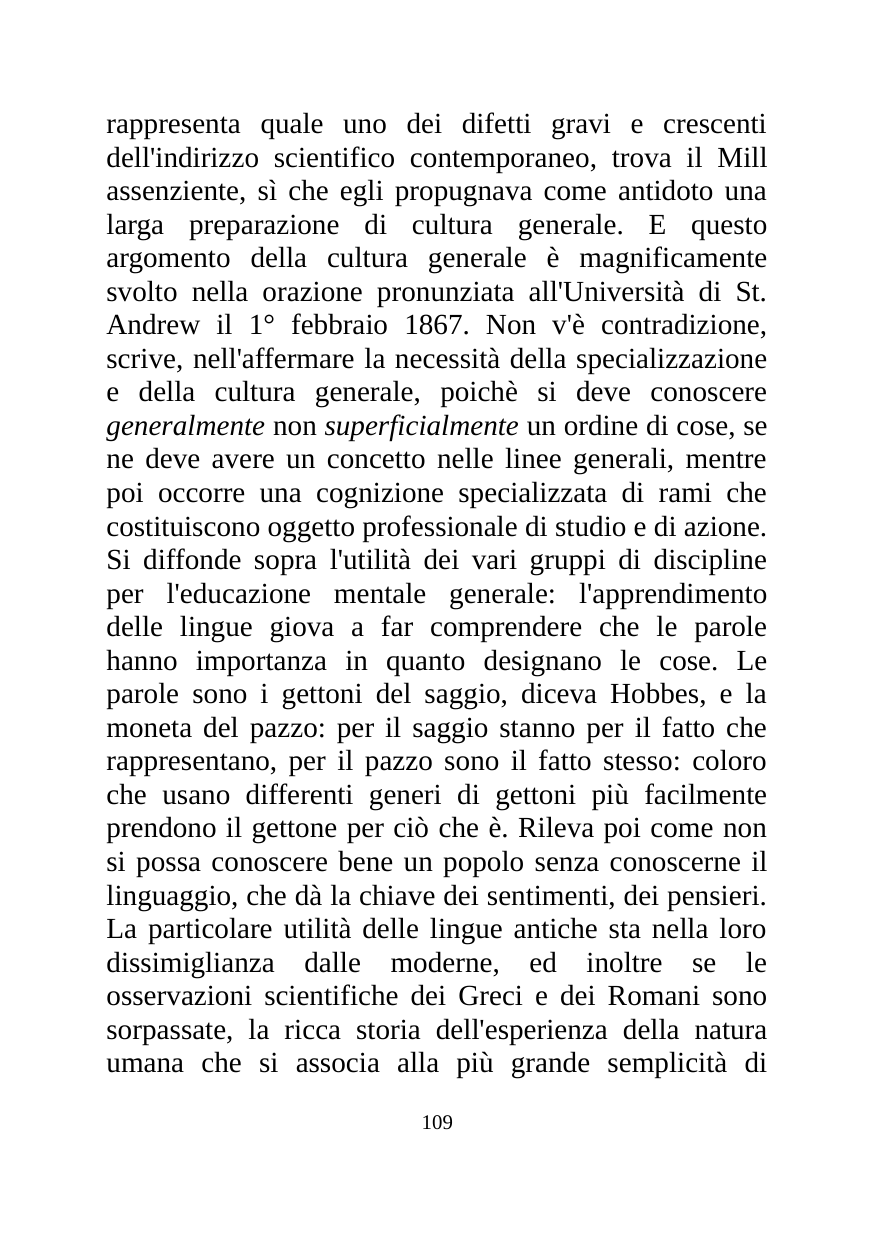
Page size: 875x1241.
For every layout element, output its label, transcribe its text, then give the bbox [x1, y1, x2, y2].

text rappresenta quale uno dei difetti gravi e crescenti dell'indirizzo scientifico contemporaneo, trova il Mill assenziente, sì che egli propugnava come antidoto una larga preparazione di cultura generale. E questo argomento della cultura generale è magnificamente svolto nella orazione pronunziata all'Università di St. Andrew il 1° febbraio 1867. Non v'è contradizione, scrive, nell'affermare la necessità della specializzazione e della cultura generale, poichè si deve conoscere generalmente non superficialmente un ordine di cose, se ne deve avere un concetto nelle linee generali, mentre poi occorre una cognizione specializzata di rami che costituiscono oggetto professionale di studio e di azione. Si diffonde sopra l'utilità dei vari gruppi di discipline per l'educazione mentale generale: l'apprendimento delle lingue giova a far comprendere che le parole hanno importanza in quanto designano le cose. Le parole sono i gettoni del saggio, diceva Hobbes, e la moneta del pazzo: per il saggio stanno per il fatto che rappresentano, per il pazzo sono il fatto stesso: coloro che usano differenti generi di gettoni più facilmente prendono il gettone per ciò che è. Rileva poi come non si possa conoscere bene un popolo senza conoscerne il linguaggio, che dà la chiave dei sentimenti, dei pensieri. La particolare utilità delle lingue antiche sta nella loro dissimiglianza dalle moderne, ed inoltre se le osservazioni scientifiche dei Greci e dei Romani sono sorpassate, la ricca storia dell'esperienza della natura umana che si associa alla più grande semplicità di [106, 106, 768, 1079]
